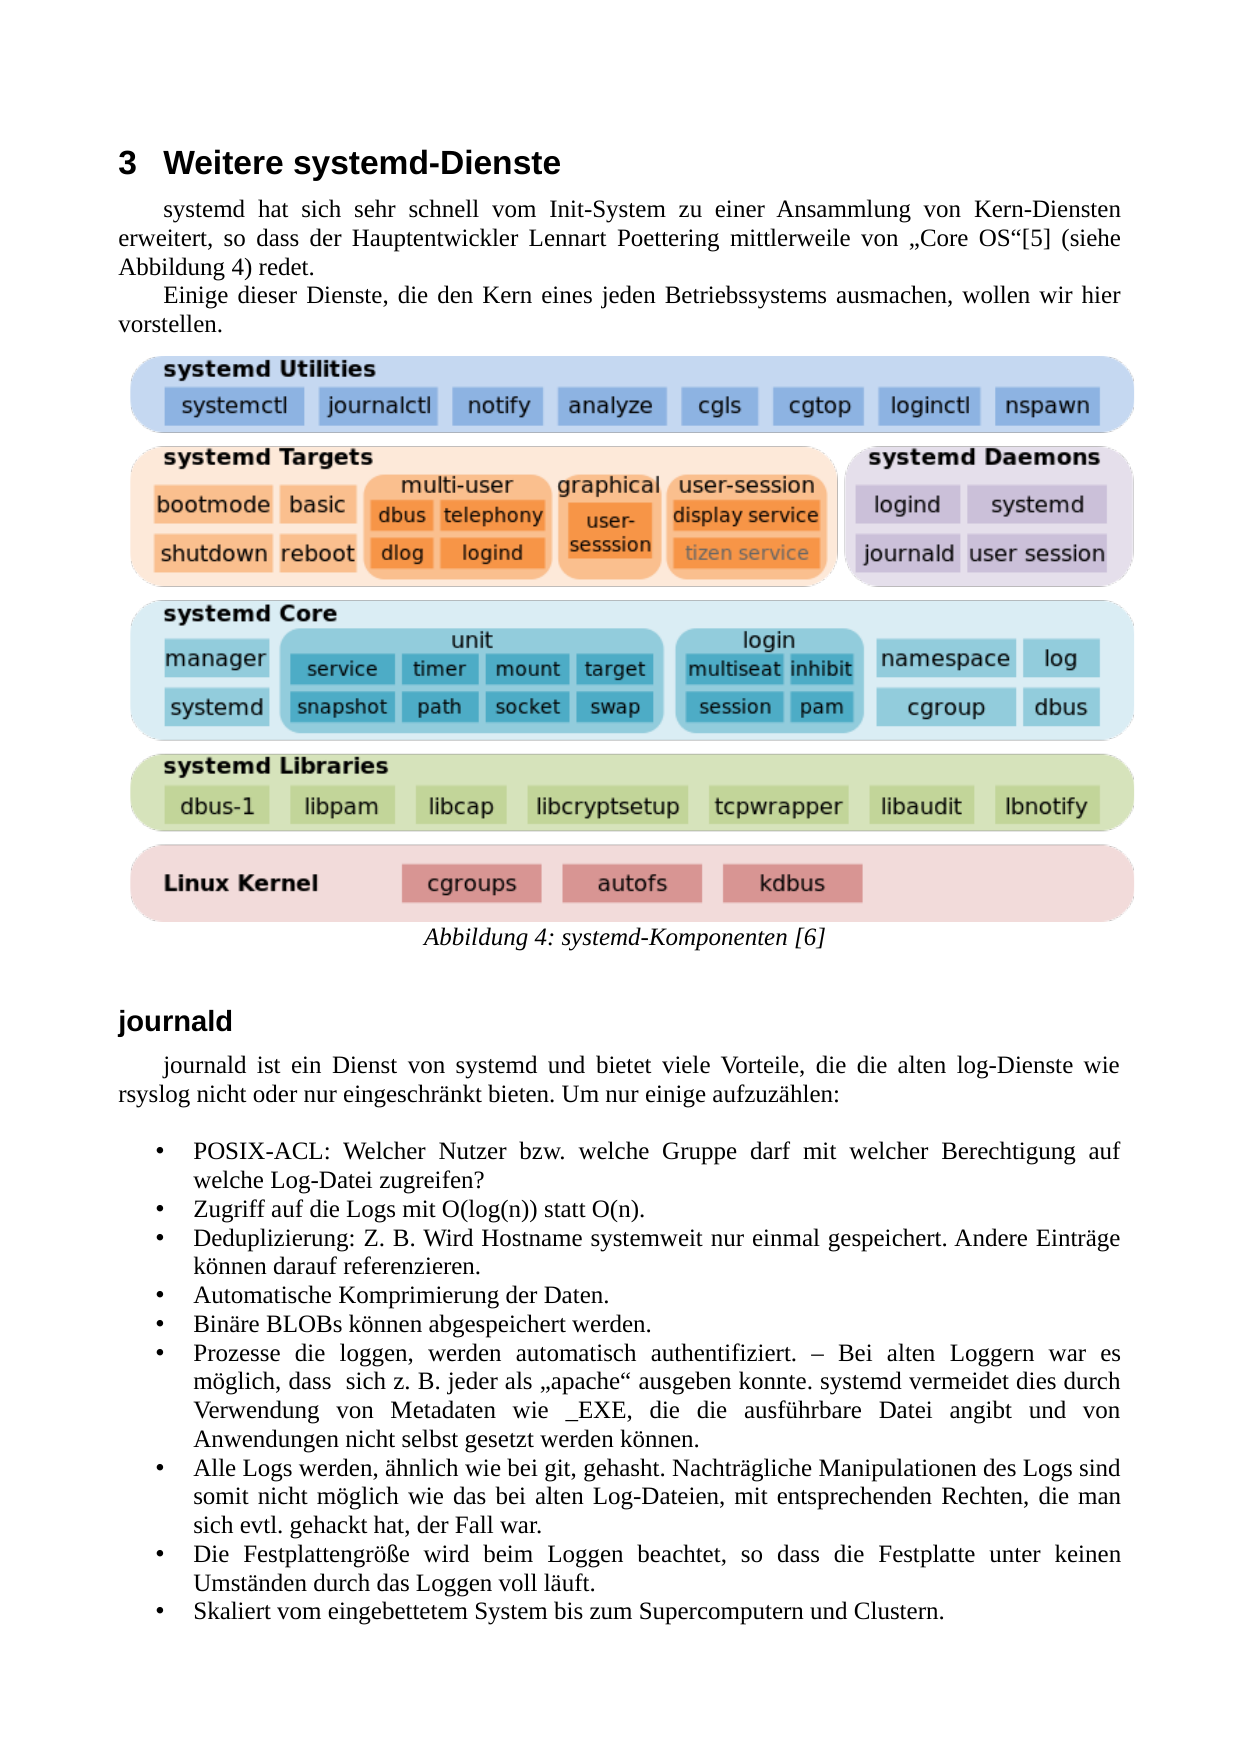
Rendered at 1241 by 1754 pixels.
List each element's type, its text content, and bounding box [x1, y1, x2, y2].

list Skaliert vom eingebettetem System bis zum Supercomputern und Clustern. [156, 1596, 1122, 1625]
list Prozesse die loggen, werden automatisch authentifiziert. – Bei alten Loggern war es möglich, dass sich z. B. jeder als „apache“ ausgeben konnte. systemd vermeidet dies durch Verwendung von Metadaten wie _EXE, die die ausführbare Datei angibt und von Anwendungen nicht selbst gesetzt werden können. [156, 1338, 1122, 1453]
list Automatische Komprimierung der Daten. [156, 1280, 1122, 1309]
list Zugriff auf die Logs mit O(log(n)) statt O(n). [156, 1194, 1122, 1223]
list Deduplizierung: Z. B. Wird Hostname systemweit nur einmal gespeichert. Andere Einträge können darauf referenzieren. [156, 1223, 1122, 1280]
subtitle Weitere systemd-Dienste [118, 143, 1122, 182]
text systemd hat sich sehr schnell vom Init-System zu einer Ansammlung von Kern-Diensten erweitert, so dass der Hauptentwickler Lennart Poettering mittlerweile von „Core OS“[5] (siehe Abbildung 4) redet. [118, 194, 1122, 281]
text Abbildung 4: systemd-Komponenten [6] [130, 922, 1122, 950]
subtitle journald [118, 1004, 1122, 1038]
picture [130, 356, 1135, 922]
list Die Festplattengröße wird beim Loggen beachtet, so dass die Festplatte unter keinen Umständen durch das Loggen voll läuft. [156, 1539, 1122, 1596]
list POSIX-ACL: Welcher Nutzer bzw. welche Gruppe darf mit welcher Berechtigung auf welche Log-Datei zugreifen? [156, 1136, 1122, 1194]
text Einige dieser Dienste, die den Kern eines jeden Betriebssystems ausmachen, wollen wir hier vorstellen. [118, 281, 1122, 338]
text journald ist ein Dienst von systemd und bietet viele Vorteile, die die alten log-Dienste wie rsyslog nicht oder nur eingeschränkt bieten. Um nur einige aufzuzählen: [118, 1050, 1122, 1108]
list Alle Logs werden, ähnlich wie bei git, gehasht. Nachträgliche Manipulationen des Logs sind somit nicht möglich wie das bei alten Log-Dateien, mit entsprechenden Rechten, die man sich evtl. gehackt hat, der Fall war. [156, 1453, 1122, 1539]
list Binäre BLOBs können abgespeichert werden. [156, 1309, 1122, 1338]
